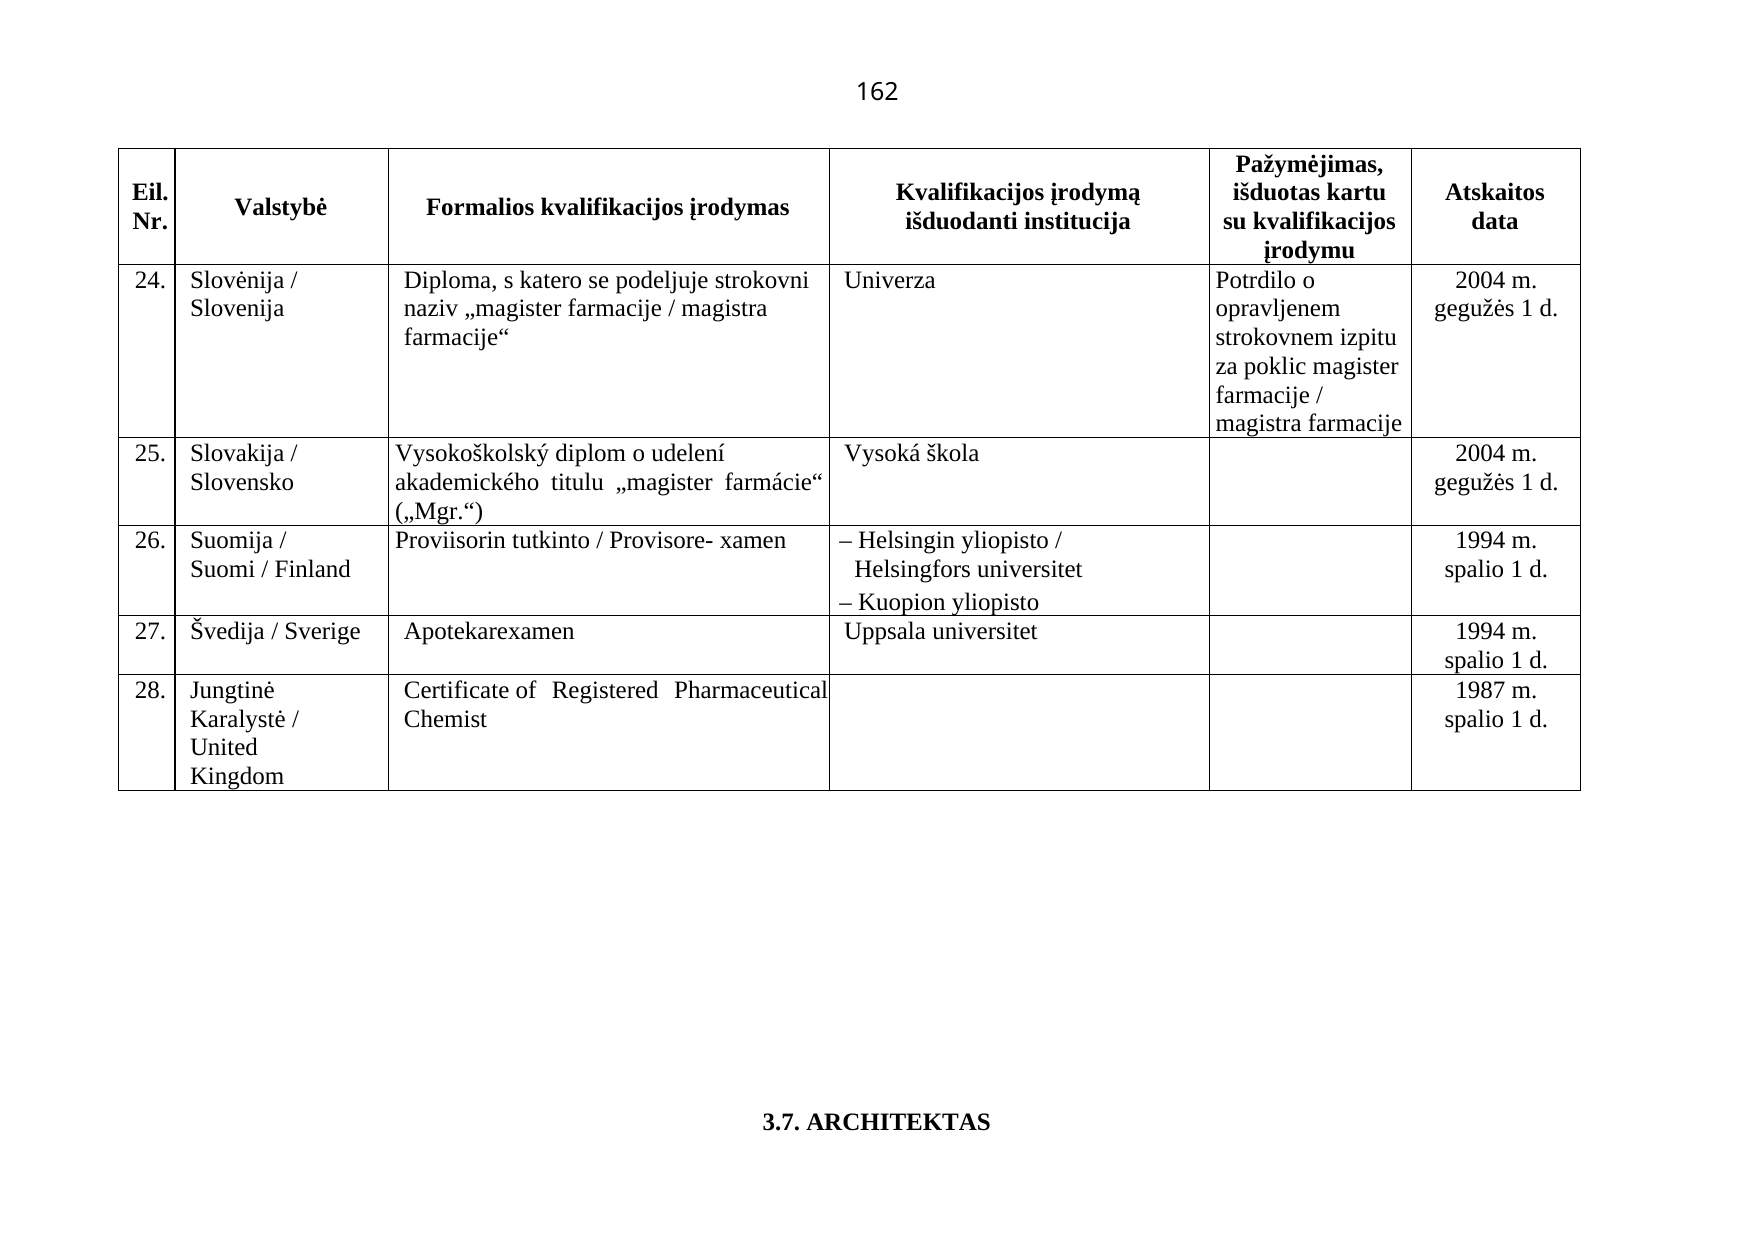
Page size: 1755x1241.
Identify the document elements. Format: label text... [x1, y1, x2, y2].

table_header Valstybė [176, 149, 388, 264]
table_cell 28. [119, 675, 174, 790]
table_cell Vysokoškolský diplom o udelení akademického titulu „magister farmácie“ („Mgr.“) [389, 438, 829, 524]
table_cell Slovakija / Slovensko [176, 438, 388, 524]
table_header Eil. Nr. [119, 149, 174, 264]
table_cell 2004 m. gegužės 1 d. [1412, 438, 1580, 524]
table_cell 25. [119, 438, 174, 524]
table_cell Proviisorin tutkinto / Provisore- xamen [389, 526, 829, 615]
table_header Formalios kvalifikacijos įrodymas [389, 149, 829, 264]
table_cell 26. [119, 526, 174, 615]
table_cell Jungtinė Karalystė / United Kingdom [176, 675, 388, 790]
table_cell 1994 m. spalio 1 d. [1412, 616, 1580, 674]
table_cell Certificate of Registered Pharmaceutical Chemist [389, 675, 829, 790]
table_header Pažymėjimas, išduotas kartu su kvalifikacijos įrodymu [1210, 149, 1411, 264]
table_cell 2004 m. gegužės 1 d. [1412, 265, 1580, 437]
table_cell [1210, 438, 1411, 524]
table_cell Suomija / Suomi / Finland [176, 526, 388, 615]
table_cell Diploma, s katero se podeljuje strokovni naziv „magister farmacije / magistra farmacije“ [389, 265, 829, 437]
table_cell [1210, 675, 1411, 790]
table_cell 1994 m. spalio 1 d. [1412, 526, 1580, 615]
table_cell Slovėnija / Slovenija [176, 265, 388, 437]
table_cell [1210, 526, 1411, 615]
table_cell 1987 m. spalio 1 d. [1412, 675, 1580, 790]
table_cell 27. [119, 616, 174, 674]
table_cell – Helsingin yliopisto / Helsingfors universitet – Kuopion yliopisto [830, 526, 1209, 615]
table_cell Univerza [830, 265, 1209, 437]
table_cell Potrdilo o opravljenem strokovnem izpitu za poklic magister farmacije / magistra farmacije [1210, 265, 1411, 437]
table_header Kvalifikacijos įrodymą išduodanti institucija [830, 149, 1209, 264]
table_cell Uppsala universitet [830, 616, 1209, 674]
text 3.7. ARCHITEKTAS [118, 1107, 1635, 1136]
table_cell 24. [119, 265, 174, 437]
table_cell Švedija / Sverige [176, 616, 388, 674]
table_cell [1210, 616, 1411, 674]
table_cell Apotekarexamen [389, 616, 829, 674]
table_header Atskaitos data [1412, 149, 1580, 264]
table_cell Vysoká škola [830, 438, 1209, 524]
table_cell [830, 675, 1209, 790]
